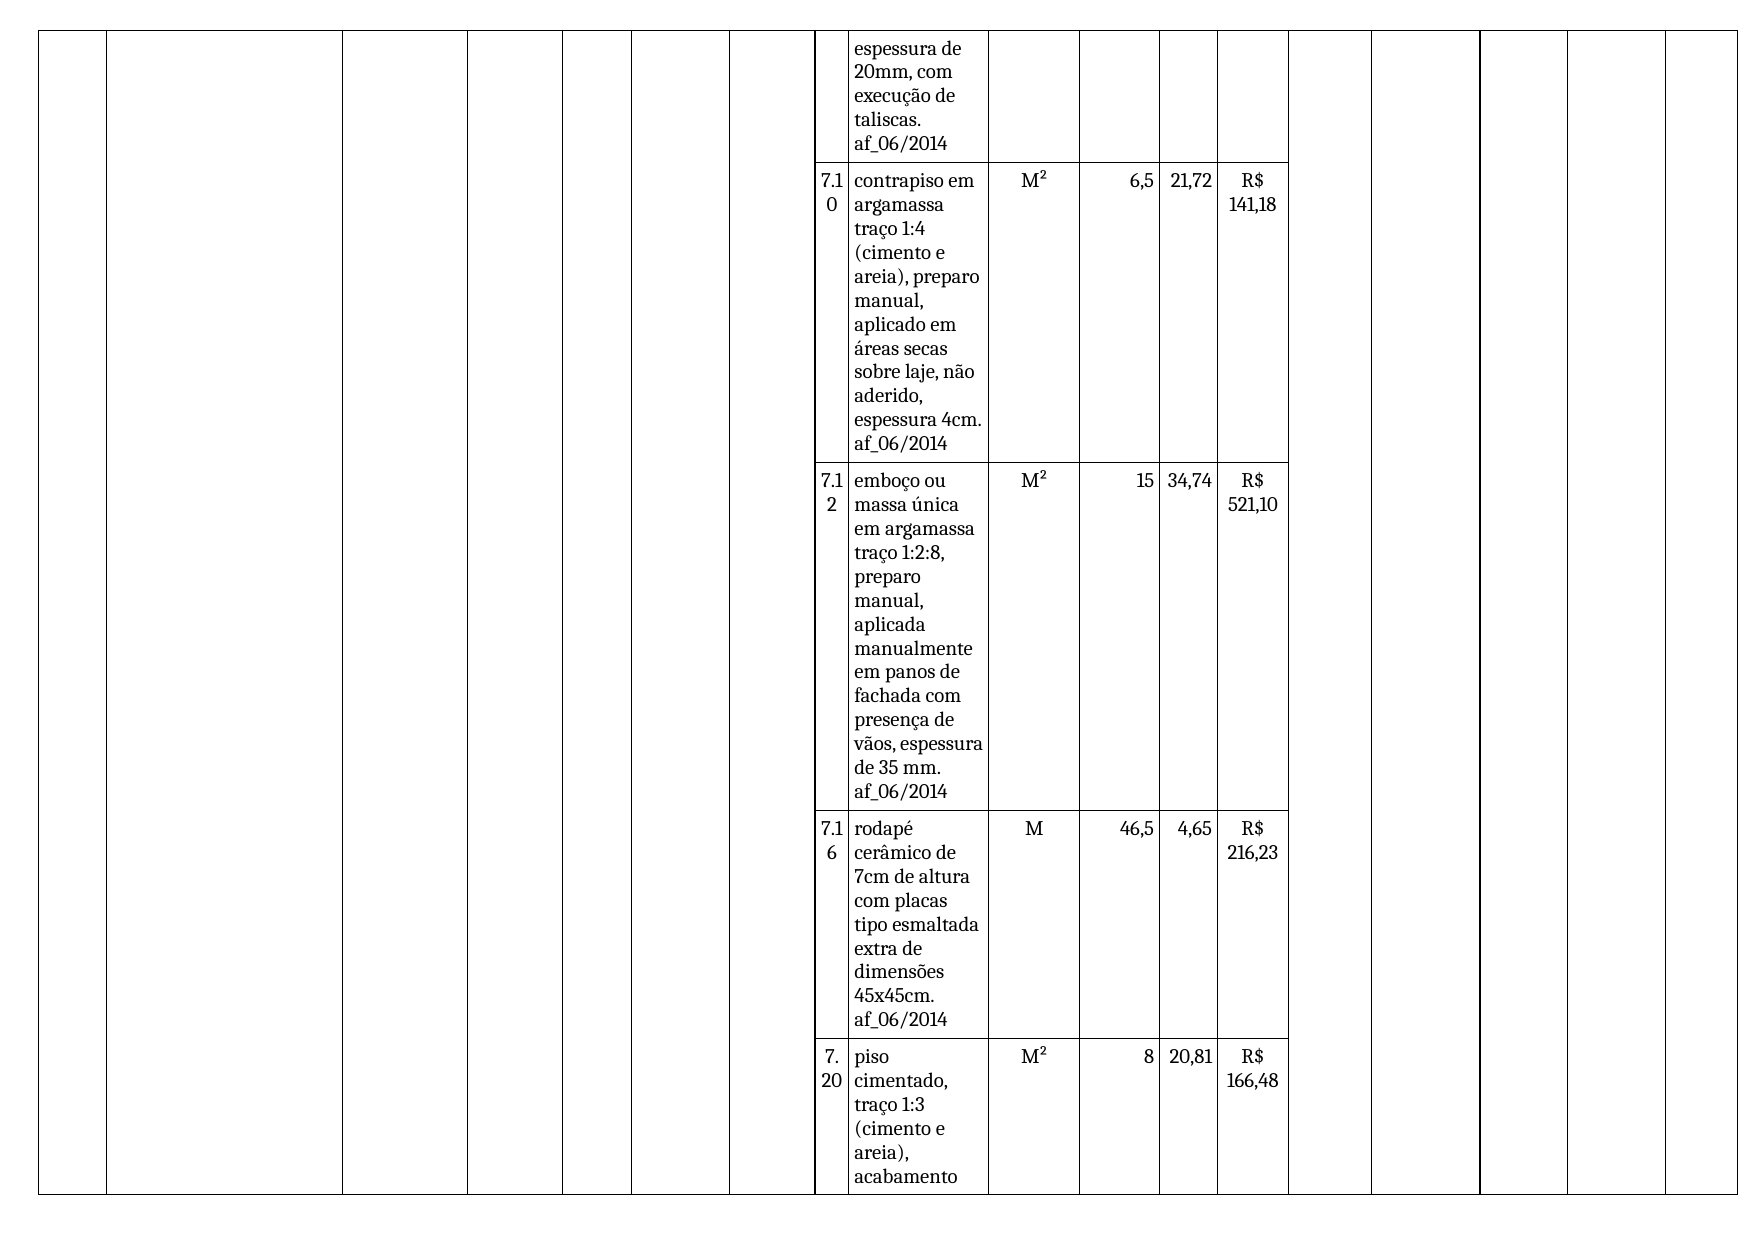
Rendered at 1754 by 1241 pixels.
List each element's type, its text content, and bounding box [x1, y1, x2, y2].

table_cell [1160, 31, 1217, 162]
table_cell [1289, 31, 1371, 1194]
table_cell 7.20 [816, 1039, 848, 1194]
table_cell [468, 31, 562, 1194]
table_cell 7.16 [816, 811, 848, 1038]
table_cell 8 [1080, 1039, 1159, 1194]
table_cell [632, 31, 729, 1194]
table_cell M² [989, 163, 1079, 462]
table_cell M² [989, 463, 1079, 810]
table_cell [1568, 31, 1665, 1194]
table_cell piso cimentado, traço 1:3 (cimento e areia), acabamento [849, 1039, 988, 1194]
table_cell [1481, 31, 1567, 1194]
table_cell [730, 31, 814, 1194]
table_cell espessura de 20mm, com execução de taliscas. af_06/2014 [849, 31, 988, 162]
table_cell 6,5 [1080, 163, 1159, 462]
table_cell [1666, 31, 1737, 1194]
table_cell R$ 216,23 [1218, 811, 1288, 1038]
table_cell [107, 31, 342, 1194]
table_cell 21,72 [1160, 163, 1217, 462]
table_cell M² [989, 1039, 1079, 1194]
table_cell rodapé cerâmico de 7cm de altura com placas tipo esmaltada extra de dimensões 45x45cm. af_06/2014 [849, 811, 988, 1038]
table_cell [563, 31, 631, 1194]
table_cell [816, 31, 848, 162]
table_cell 4,65 [1160, 811, 1217, 1038]
table_cell 46,5 [1080, 811, 1159, 1038]
table_cell [1080, 31, 1159, 162]
table_cell 34,74 [1160, 463, 1217, 810]
table_cell R$ 521,10 [1218, 463, 1288, 810]
table_cell 20,81 [1160, 1039, 1217, 1194]
table_cell [39, 31, 106, 1194]
table_cell 7.12 [816, 463, 848, 810]
table_cell 7.10 [816, 163, 848, 462]
table_cell 15 [1080, 463, 1159, 810]
table_cell [1372, 31, 1479, 1194]
table_cell contrapiso em argamassa traço 1:4 (cimento e areia), preparo manual, aplicado em áreas secas sobre laje, não aderido, espessura 4cm. af_06/2014 [849, 163, 988, 462]
table_cell emboço ou massa única em argamassa traço 1:2:8, preparo manual, aplicada manualmente em panos de fachada com presença de vãos, espessura de 35 mm. af_06/2014 [849, 463, 988, 810]
table_cell [343, 31, 467, 1194]
table_cell R$ 166,48 [1218, 1039, 1288, 1194]
table_cell [1218, 31, 1288, 162]
table_cell [989, 31, 1079, 162]
table_cell R$ 141,18 [1218, 163, 1288, 462]
table_cell M [989, 811, 1079, 1038]
